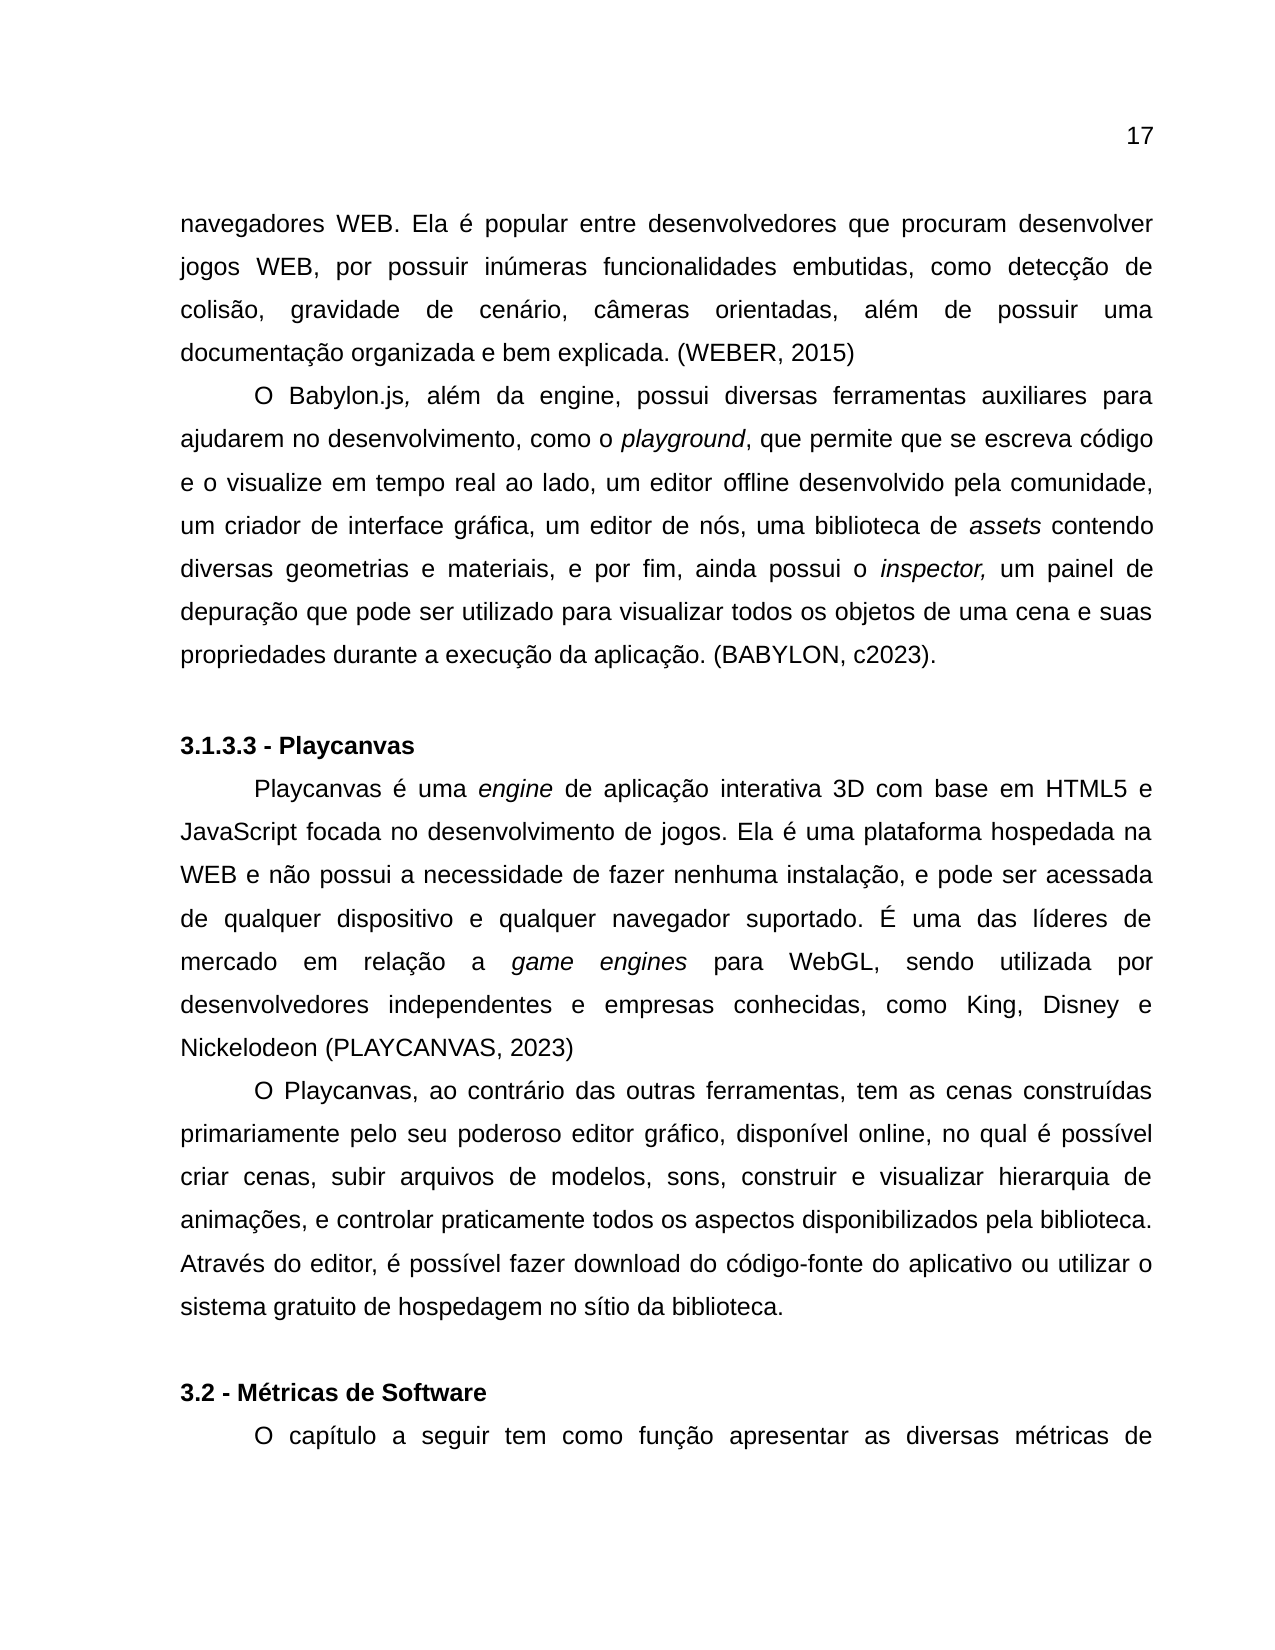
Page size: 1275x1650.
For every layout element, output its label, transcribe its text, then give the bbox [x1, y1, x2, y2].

text Playcanvas é uma engine de aplicação interativa 3D com base em HTML5 e JavaScript focada no desenvolvimento de jogos. Ela é uma plataforma hospedada na WEB e não possui a necessidade de fazer nenhuma instalação, e pode ser acessada de qualquer dispositivo e qualquer navegador suportado. É uma das líderes de mercado em relação a game engines para WebGL, sendo utilizada por desenvolvedores independentes e empresas conhecidas, como King, Disney e Nickelodeon (PLAYCANVAS, 2023) [180, 774, 1154, 1062]
subtitle 3.2 - Métricas de Software [180, 1378, 1154, 1407]
text O Playcanvas, ao contrário das outras ferramentas, tem as cenas construídas primariamente pelo seu poderoso editor gráfico, disponível online, no qual é possível criar cenas, subir arquivos de modelos, sons, construir e visualizar hierarquia de animações, e controlar praticamente todos os aspectos disponibilizados pela biblioteca. Através do editor, é possível fazer download do código-fonte do aplicativo ou utilizar o sistema gratuito de hospedagem no sítio da biblioteca. [180, 1076, 1154, 1321]
subtitle 3.1.3.3 - Playcanvas [180, 731, 1154, 760]
text O Babylon.js, além da engine, possui diversas ferramentas auxiliares para ajudarem no desenvolvimento, como o playground, que permite que se escreva código e o visualize em tempo real ao lado, um editor offline desenvolvido pela comunidade, um criador de interface gráfica, um editor de nós, uma biblioteca de assets contendo diversas geometrias e materiais, e por fim, ainda possui o inspector, um painel de depuração que pode ser utilizado para visualizar todos os objetos de uma cena e suas propriedades durante a execução da aplicação. (BABYLON, c2023). [180, 381, 1154, 669]
text O capítulo a seguir tem como função apresentar as diversas métricas de [180, 1421, 1154, 1450]
text navegadores WEB. Ela é popular entre desenvolvedores que procuram desenvolver jogos WEB, por possuir inúmeras funcionalidades embutidas, como detecção de colisão, gravidade de cenário, câmeras orientadas, além de possuir uma documentação organizada e bem explicada. (WEBER, 2015) [180, 209, 1154, 367]
